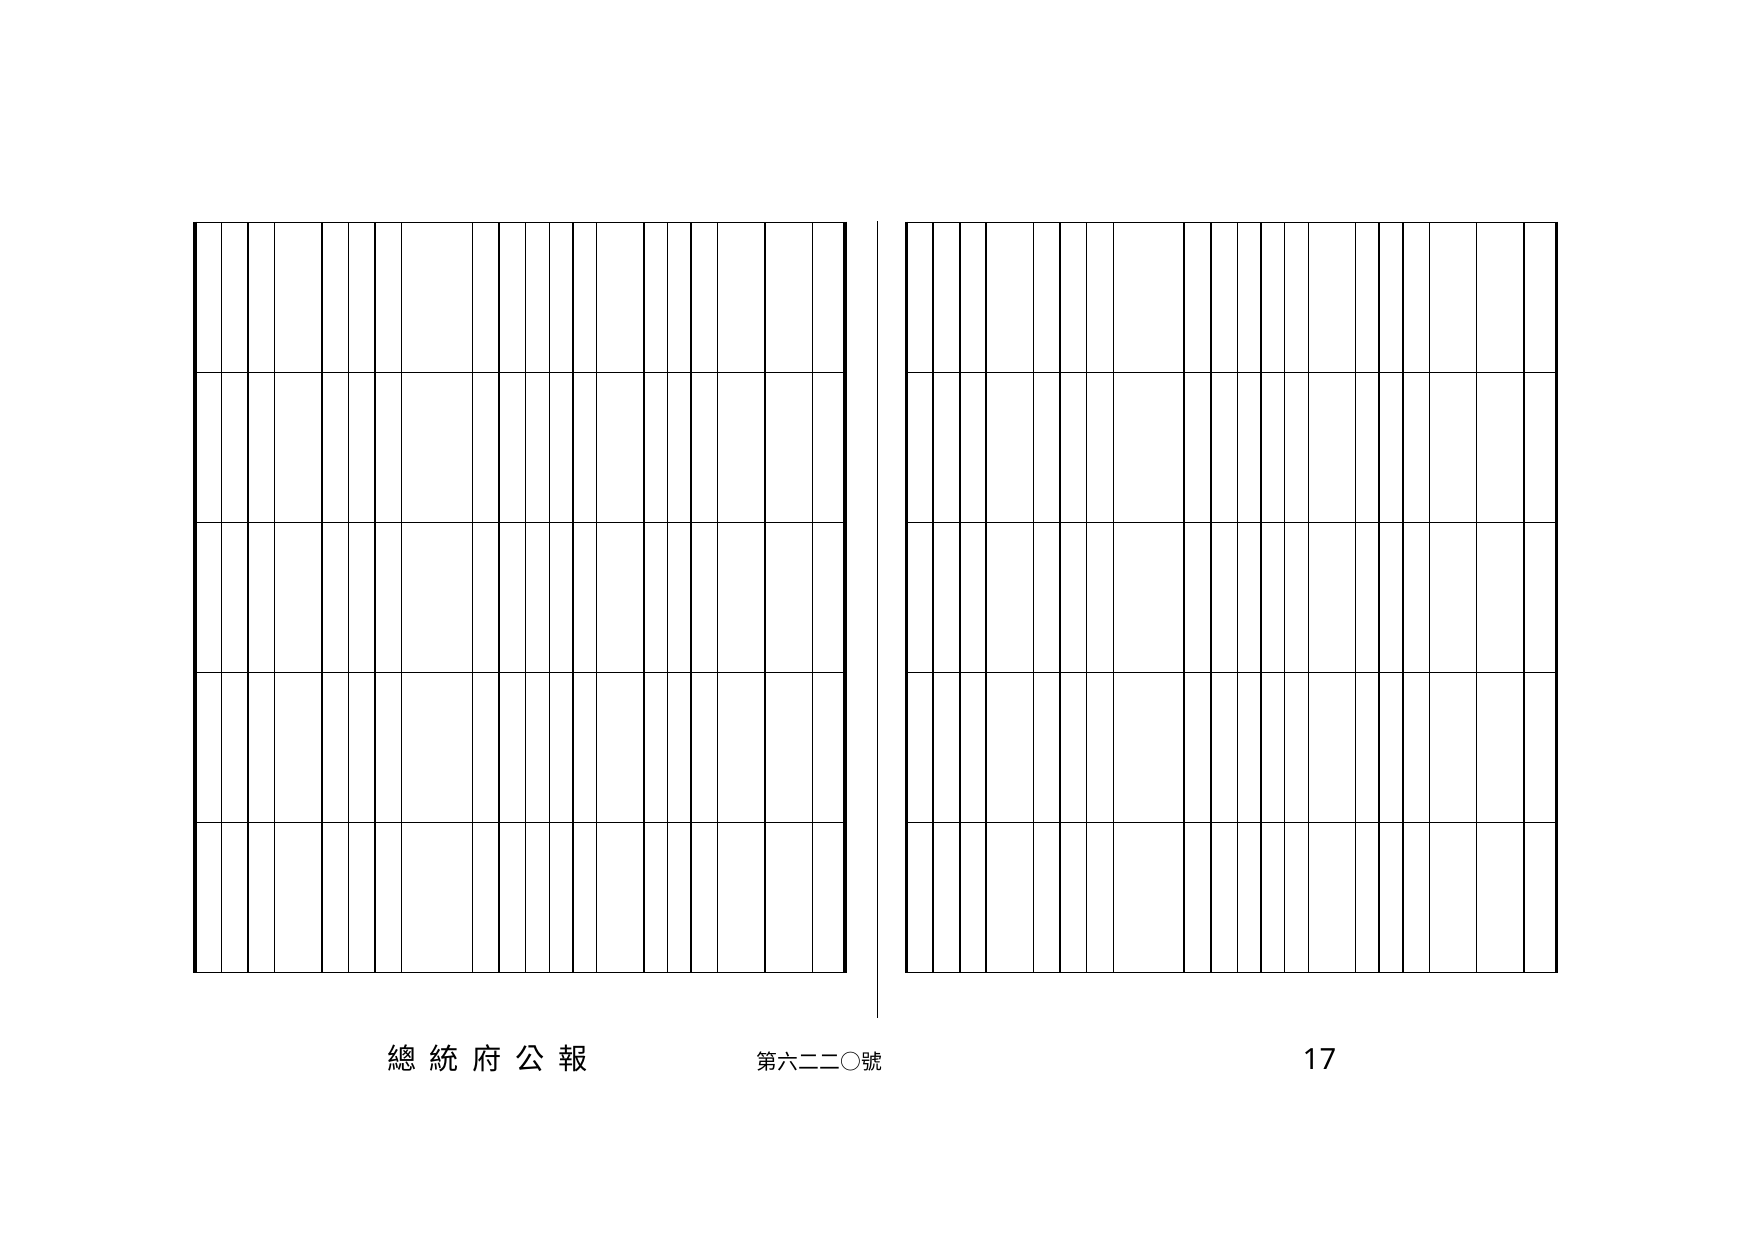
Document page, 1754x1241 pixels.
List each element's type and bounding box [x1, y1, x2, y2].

table_cell [1453, 523, 1476, 672]
table_cell [1309, 223, 1332, 372]
table_cell [197, 823, 221, 972]
table_cell [1477, 673, 1500, 822]
table_cell [1161, 223, 1183, 372]
table_cell [813, 373, 843, 522]
table_cell [1087, 373, 1113, 522]
table_cell [349, 673, 374, 822]
table_cell [298, 373, 321, 522]
table_cell [934, 223, 959, 372]
table_cell [987, 223, 1010, 372]
table_cell [1238, 373, 1260, 522]
table_cell [1380, 823, 1402, 972]
table_cell [1285, 673, 1308, 822]
table_cell [574, 523, 596, 672]
table_cell [275, 673, 298, 822]
table_cell [473, 673, 498, 822]
table_cell [668, 523, 690, 672]
table_cell [1356, 823, 1378, 972]
table_cell [526, 373, 549, 522]
table_cell [1262, 223, 1284, 372]
table_cell [1525, 223, 1555, 372]
table_cell [1332, 823, 1355, 972]
table_cell [1404, 673, 1429, 822]
table_cell [1285, 823, 1308, 972]
table_cell [1262, 523, 1284, 672]
table_cell [1212, 223, 1237, 372]
table_cell [526, 523, 549, 672]
table_cell [789, 523, 812, 672]
table_cell [987, 823, 1010, 972]
table_cell [645, 523, 667, 672]
table_cell [197, 673, 221, 822]
table_cell [1034, 373, 1059, 522]
table_cell [597, 223, 620, 372]
table_cell [1010, 523, 1033, 672]
table_cell [574, 823, 596, 972]
table_cell [1262, 823, 1284, 972]
table_cell [1161, 673, 1183, 822]
table_cell [766, 823, 789, 972]
table_cell [692, 673, 717, 822]
table_cell [1185, 523, 1210, 672]
table_cell [1034, 523, 1059, 672]
table_cell [789, 823, 812, 972]
table_cell [1161, 823, 1183, 972]
table_cell [1500, 373, 1523, 522]
table_cell [813, 823, 843, 972]
table_cell [249, 223, 274, 372]
table_cell [645, 823, 667, 972]
table_cell [741, 673, 764, 822]
table_cell [597, 523, 620, 672]
table_cell [197, 523, 221, 672]
table_cell [473, 223, 498, 372]
table_cell [741, 373, 764, 522]
table_cell [222, 373, 247, 522]
table_cell [1525, 673, 1555, 822]
table_cell [668, 823, 690, 972]
table_cell [1500, 823, 1523, 972]
table_cell [813, 523, 843, 672]
table_cell [645, 673, 667, 822]
table_cell [718, 223, 741, 372]
table_cell [718, 823, 741, 972]
table_cell [987, 373, 1010, 522]
table_cell [813, 673, 843, 822]
table_cell [222, 223, 247, 372]
table_cell [500, 223, 525, 372]
table_cell [934, 823, 959, 972]
table_cell [1087, 673, 1113, 822]
table_cell [1430, 523, 1453, 672]
table_cell [1430, 223, 1453, 372]
table_cell [741, 223, 764, 372]
table_cell [1185, 223, 1210, 372]
table_cell [298, 673, 321, 822]
table_cell [1356, 373, 1378, 522]
table_cell [1356, 673, 1378, 822]
table_cell [425, 823, 449, 972]
table_cell [1453, 373, 1476, 522]
table_cell [376, 823, 401, 972]
table_cell [1238, 673, 1260, 822]
table_cell [1137, 823, 1161, 972]
table_cell [473, 823, 498, 972]
table_cell [1500, 223, 1523, 372]
table_cell [1500, 523, 1523, 672]
table_cell [349, 223, 374, 372]
table_cell [1332, 673, 1355, 822]
table_cell [1114, 823, 1137, 972]
table_cell [1137, 673, 1161, 822]
table_cell [275, 523, 298, 672]
table_cell [1087, 523, 1113, 672]
table_cell [1380, 373, 1402, 522]
table_cell [323, 823, 348, 972]
table_cell [1262, 373, 1284, 522]
table_cell [323, 373, 348, 522]
table_cell [1309, 373, 1332, 522]
table_cell [298, 823, 321, 972]
table_cell [620, 223, 643, 372]
table_cell [1212, 673, 1237, 822]
table_cell [1477, 523, 1500, 672]
table_cell [766, 523, 789, 672]
table_cell [597, 823, 620, 972]
table_cell [376, 673, 401, 822]
table_cell [550, 373, 572, 522]
table_cell [376, 523, 401, 672]
table_cell [1309, 523, 1332, 672]
table_cell [620, 673, 643, 822]
table_cell [1010, 823, 1033, 972]
table_cell [222, 823, 247, 972]
table_cell [645, 223, 667, 372]
table_cell [1453, 223, 1476, 372]
table_cell [197, 223, 221, 372]
table_cell [1332, 373, 1355, 522]
table_cell [1114, 673, 1137, 822]
table_cell [1238, 823, 1260, 972]
table_cell [718, 373, 741, 522]
table_cell [550, 673, 572, 822]
table_cell [349, 373, 374, 522]
table_cell [526, 673, 549, 822]
table_cell [597, 373, 620, 522]
table_cell [1430, 373, 1453, 522]
table_cell [1087, 223, 1113, 372]
table_cell [449, 823, 472, 972]
table_cell [402, 373, 425, 522]
table_cell [908, 523, 932, 672]
table_cell [1061, 823, 1086, 972]
table_cell [1332, 223, 1355, 372]
table_cell [961, 523, 985, 672]
table_cell [668, 223, 690, 372]
table_cell [402, 823, 425, 972]
table_cell [692, 823, 717, 972]
table_cell [1285, 223, 1308, 372]
table_cell [323, 223, 348, 372]
table_cell [766, 673, 789, 822]
table_cell [473, 523, 498, 672]
table_cell [961, 823, 985, 972]
table_cell [425, 673, 449, 822]
table_cell [987, 523, 1010, 672]
table_cell [275, 373, 298, 522]
table_cell [692, 223, 717, 372]
table_cell [741, 823, 764, 972]
table_cell [249, 823, 274, 972]
table_cell [249, 673, 274, 822]
table_cell [249, 373, 274, 522]
table_cell [1010, 673, 1033, 822]
table_cell [349, 523, 374, 672]
table_cell [1477, 373, 1500, 522]
table_cell [1332, 523, 1355, 672]
table_cell [1087, 823, 1113, 972]
table_cell [1500, 673, 1523, 822]
table_cell [1137, 373, 1161, 522]
table_cell [766, 373, 789, 522]
table_cell [741, 523, 764, 672]
table_cell [1430, 673, 1453, 822]
table_cell [789, 223, 812, 372]
table_cell [668, 373, 690, 522]
table_cell [1238, 523, 1260, 672]
table_cell [1262, 673, 1284, 822]
table_cell [376, 373, 401, 522]
table_cell [222, 673, 247, 822]
table_cell [500, 673, 525, 822]
table_cell [402, 223, 425, 372]
table_cell [620, 823, 643, 972]
table_cell [1212, 823, 1237, 972]
table_cell [298, 223, 321, 372]
table_cell [1285, 373, 1308, 522]
table_cell [323, 523, 348, 672]
table_cell [1212, 523, 1237, 672]
table_cell [1010, 223, 1033, 372]
table_cell [425, 223, 449, 372]
table_cell [550, 523, 572, 672]
table_cell [692, 523, 717, 672]
table_cell [1285, 523, 1308, 672]
table_cell [1114, 223, 1137, 372]
table_cell [574, 673, 596, 822]
table_cell [1430, 823, 1453, 972]
table_cell [766, 223, 789, 372]
table_cell [987, 673, 1010, 822]
table_cell [620, 373, 643, 522]
table_cell [597, 673, 620, 822]
table_cell [1185, 673, 1210, 822]
table_cell [1404, 523, 1429, 672]
table_cell [473, 373, 498, 522]
table_cell [526, 223, 549, 372]
table_cell [1525, 823, 1555, 972]
table_cell [275, 223, 298, 372]
table_cell [425, 523, 449, 672]
table_cell [1061, 223, 1086, 372]
table_cell [349, 823, 374, 972]
table_cell [402, 523, 425, 672]
table_cell [1161, 373, 1183, 522]
table_cell [1137, 523, 1161, 672]
table_cell [298, 523, 321, 672]
table_cell [197, 373, 221, 522]
table_cell [1453, 823, 1476, 972]
table_cell [1453, 673, 1476, 822]
table_cell [574, 223, 596, 372]
table_cell [1525, 523, 1555, 672]
table_cell [908, 673, 932, 822]
table_cell [934, 523, 959, 672]
table_cell [961, 373, 985, 522]
table_cell [1034, 673, 1059, 822]
table_cell [1380, 523, 1402, 672]
table_cell [1477, 223, 1500, 372]
table_cell [908, 223, 932, 372]
table_cell [1010, 373, 1033, 522]
table_cell [1525, 373, 1555, 522]
table_cell [789, 673, 812, 822]
table_cell [1034, 223, 1059, 372]
table_cell [1404, 373, 1429, 522]
table_cell [249, 523, 274, 672]
table_cell [1356, 523, 1378, 672]
table_cell [645, 373, 667, 522]
table_cell [1061, 673, 1086, 822]
table_cell [668, 673, 690, 822]
table_cell [1161, 523, 1183, 672]
table_cell [550, 823, 572, 972]
table_cell [1185, 823, 1210, 972]
table_cell [1061, 523, 1086, 672]
table_cell [1114, 373, 1137, 522]
table_cell [574, 373, 596, 522]
table_cell [908, 373, 932, 522]
table_cell [1114, 523, 1137, 672]
table_cell [449, 673, 472, 822]
table_cell [526, 823, 549, 972]
table_cell [275, 823, 298, 972]
table_cell [1309, 823, 1332, 972]
table_cell [550, 223, 572, 372]
table_cell [718, 673, 741, 822]
table_cell [1356, 223, 1378, 372]
table_cell [1380, 223, 1402, 372]
table_cell [961, 223, 985, 372]
table_cell [1185, 373, 1210, 522]
table_cell [449, 373, 472, 522]
table_cell [1404, 823, 1429, 972]
table_cell [1212, 373, 1237, 522]
table_cell [376, 223, 401, 372]
table_cell [1309, 673, 1332, 822]
table_cell [934, 673, 959, 822]
table_cell [718, 523, 741, 672]
table_cell [961, 673, 985, 822]
table_cell [449, 223, 472, 372]
table_cell [500, 373, 525, 522]
table_cell [1380, 673, 1402, 822]
table_cell [1404, 223, 1429, 372]
table_cell [813, 223, 843, 372]
table_cell [789, 373, 812, 522]
table_cell [1137, 223, 1161, 372]
table_cell [449, 523, 472, 672]
table_cell [222, 523, 247, 672]
table_cell [934, 373, 959, 522]
table_cell [402, 673, 425, 822]
table_cell [1034, 823, 1059, 972]
table_cell [1238, 223, 1260, 372]
table_cell [500, 823, 525, 972]
table_cell [692, 373, 717, 522]
table_cell [500, 523, 525, 672]
table_cell [908, 823, 932, 972]
table_cell [425, 373, 449, 522]
table_cell [323, 673, 348, 822]
table_cell [1477, 823, 1500, 972]
table_cell [1061, 373, 1086, 522]
table_cell [620, 523, 643, 672]
